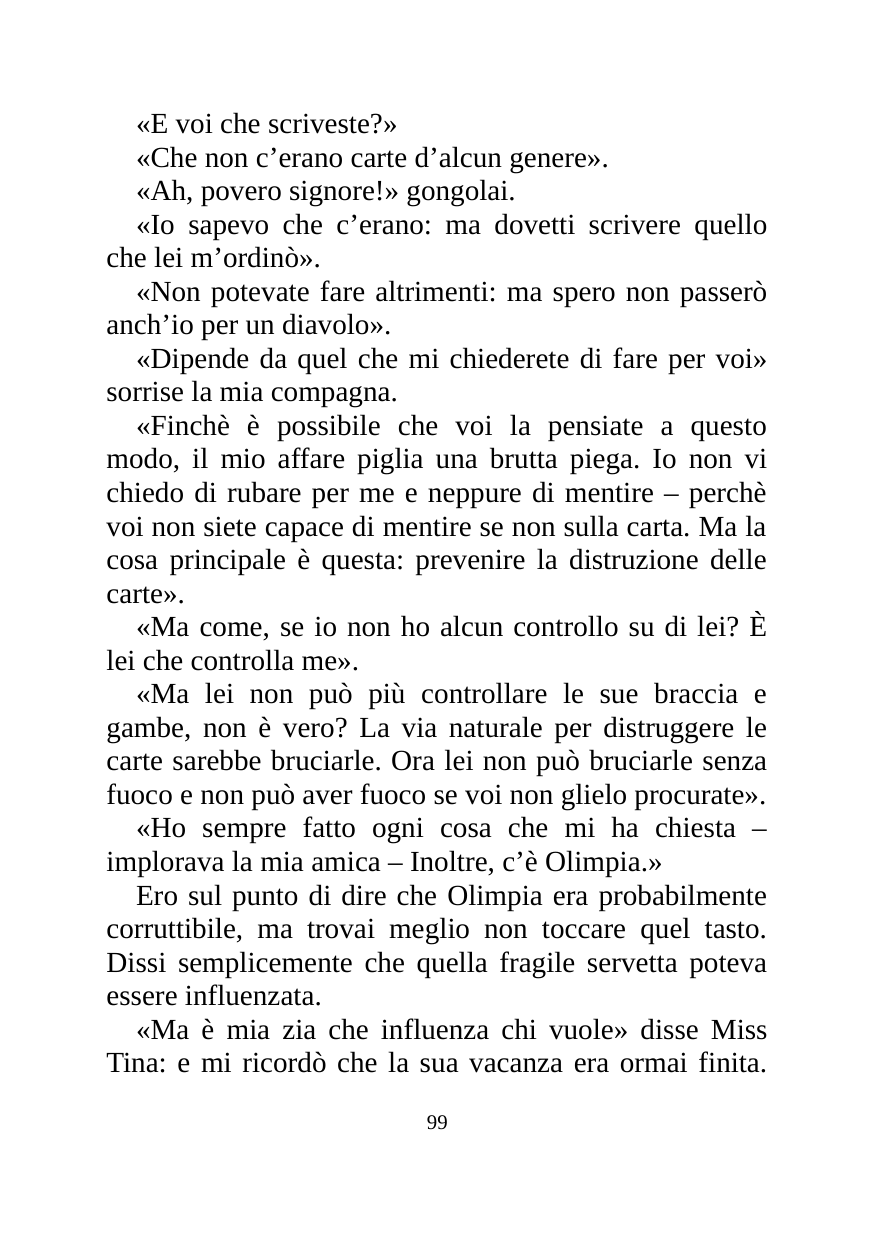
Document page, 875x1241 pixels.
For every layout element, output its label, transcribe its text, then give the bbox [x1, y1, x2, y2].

text «Ah, povero signore!» gongolai. [106, 173, 768, 207]
text «Ma è mia zia che influenza chi vuole» disse Miss Tina: e mi ricordò che la sua vacanza era ormai finita. [106, 1012, 768, 1079]
text «E voi che scriveste?» [106, 106, 768, 140]
text «Ma come, se io non ho alcun controllo su di lei? È lei che controlla me». [106, 609, 768, 676]
text «Ho sempre fatto ogni cosa che mi ha chiesta – implorava la mia amica – Inoltre, c’è Olimpia.» [106, 811, 768, 878]
text «Finchè è possibile che voi la pensiate a questo modo, il mio affare piglia una brutta piega. Io non vi chiedo di rubare per me e neppure di mentire – perchè voi non siete capace di mentire se non sulla carta. Ma la cosa principale è questa: prevenire la distruzione delle carte». [106, 408, 768, 609]
text «Non potevate fare altrimenti: ma spero non passerò anch’io per un diavolo». [106, 274, 768, 341]
text «Dipende da quel che mi chiederete di fare per voi» sorrise la mia compagna. [106, 341, 768, 408]
text «Io sapevo che c’erano: ma dovetti scrivere quello che lei m’ordinò». [106, 207, 768, 274]
text «Ma lei non può più controllare le sue braccia e gambe, non è vero? La via naturale per distruggere le carte sarebbe bruciarle. Ora lei non può bruciarle senza fuoco e non può aver fuoco se voi non glielo procurate». [106, 676, 768, 811]
text Ero sul punto di dire che Olimpia era probabilmente corruttibile, ma trovai meglio non toccare quel tasto. Dissi semplicemente che quella fragile servetta poteva essere influenzata. [106, 878, 768, 1012]
text «Che non c’erano carte d’alcun genere». [106, 140, 768, 173]
